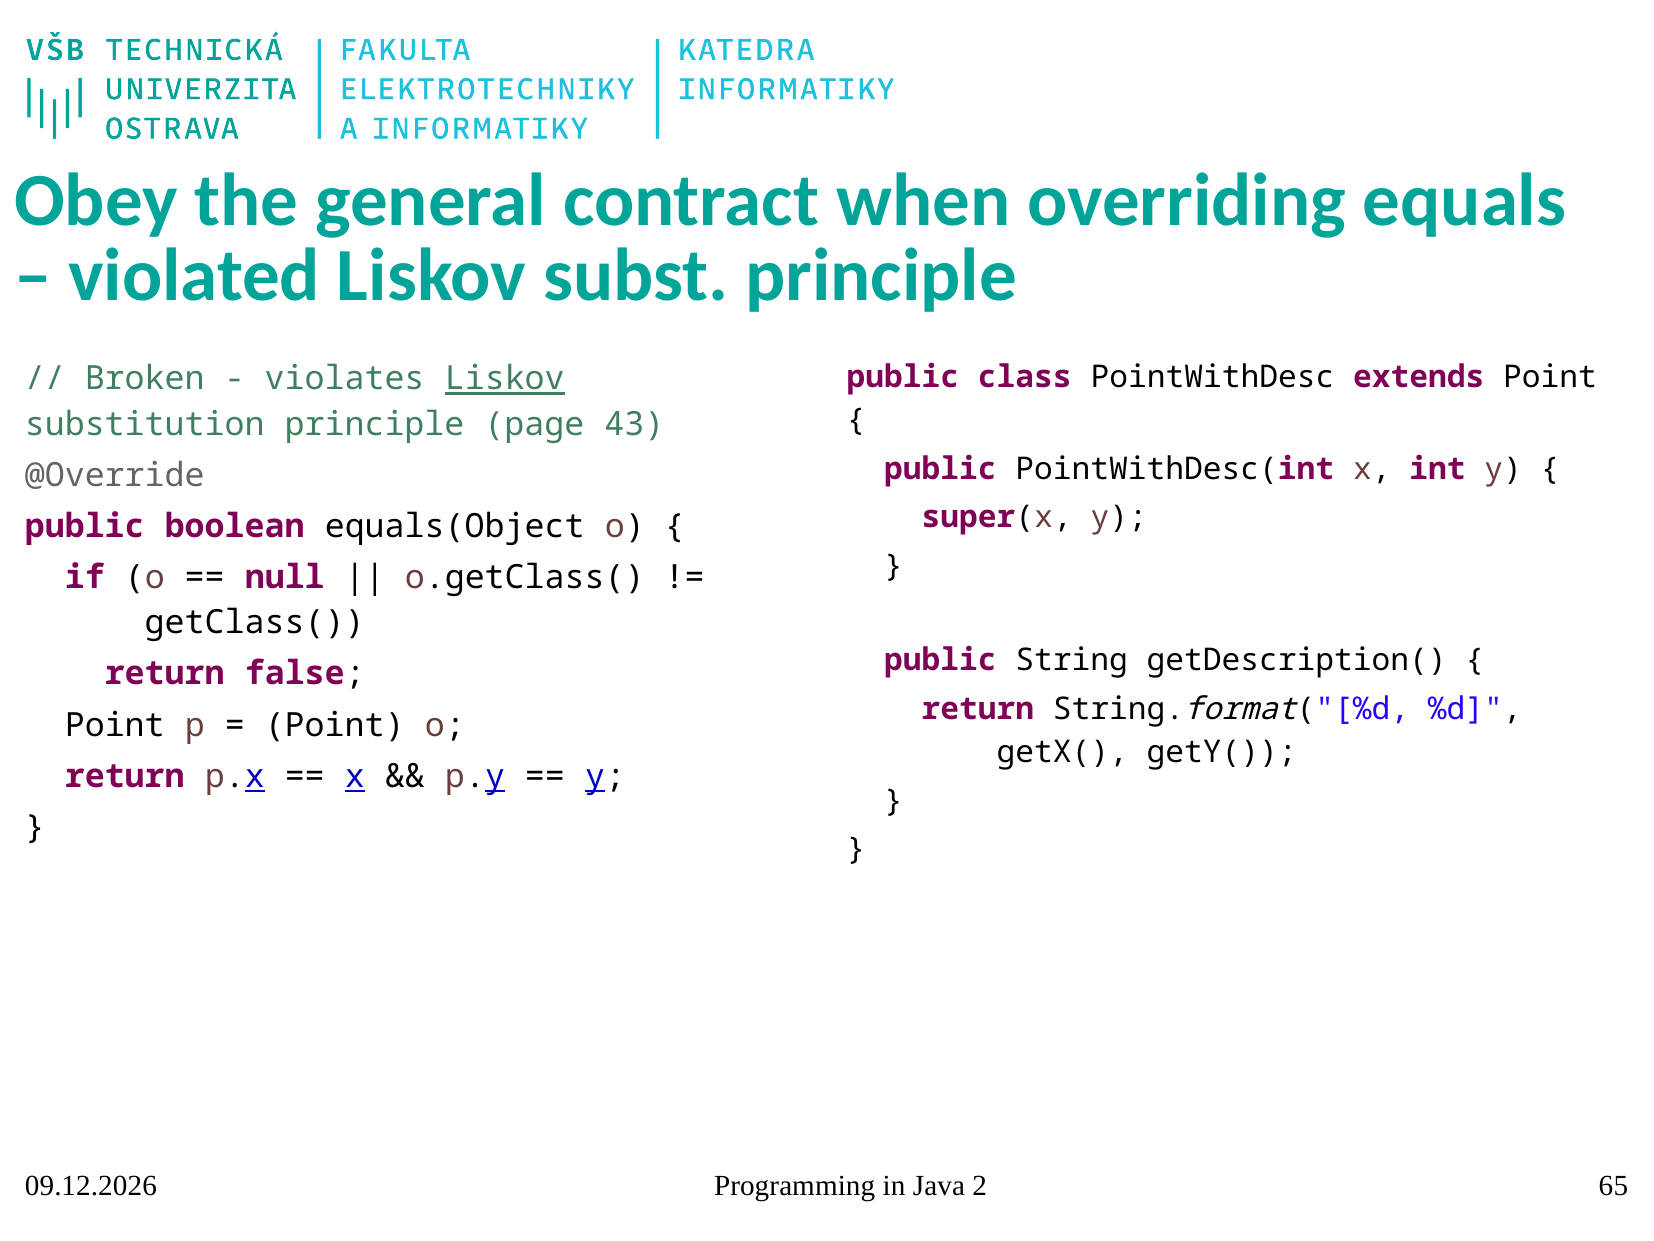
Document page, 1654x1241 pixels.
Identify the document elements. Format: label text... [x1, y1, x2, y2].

list // Broken - violates Liskov substitution principle (page 43) @Override public boolean equals(Object o) { if (o == null || o.getClass() != getClass()) return false; Point p = (Point) o; return p.x == x && p.y == y; } [24, 354, 808, 1146]
picture [26, 31, 894, 139]
list public class PointWithDesc extends Point { public PointWithDesc(int x, int y) { super(x, y); } public String getDescription() { return String.format("[%d, %d]", getX(), getY()); } } [846, 354, 1630, 1146]
title Obey the general contract when overriding equals – violated Liskov subst. principle [14, 165, 1619, 319]
